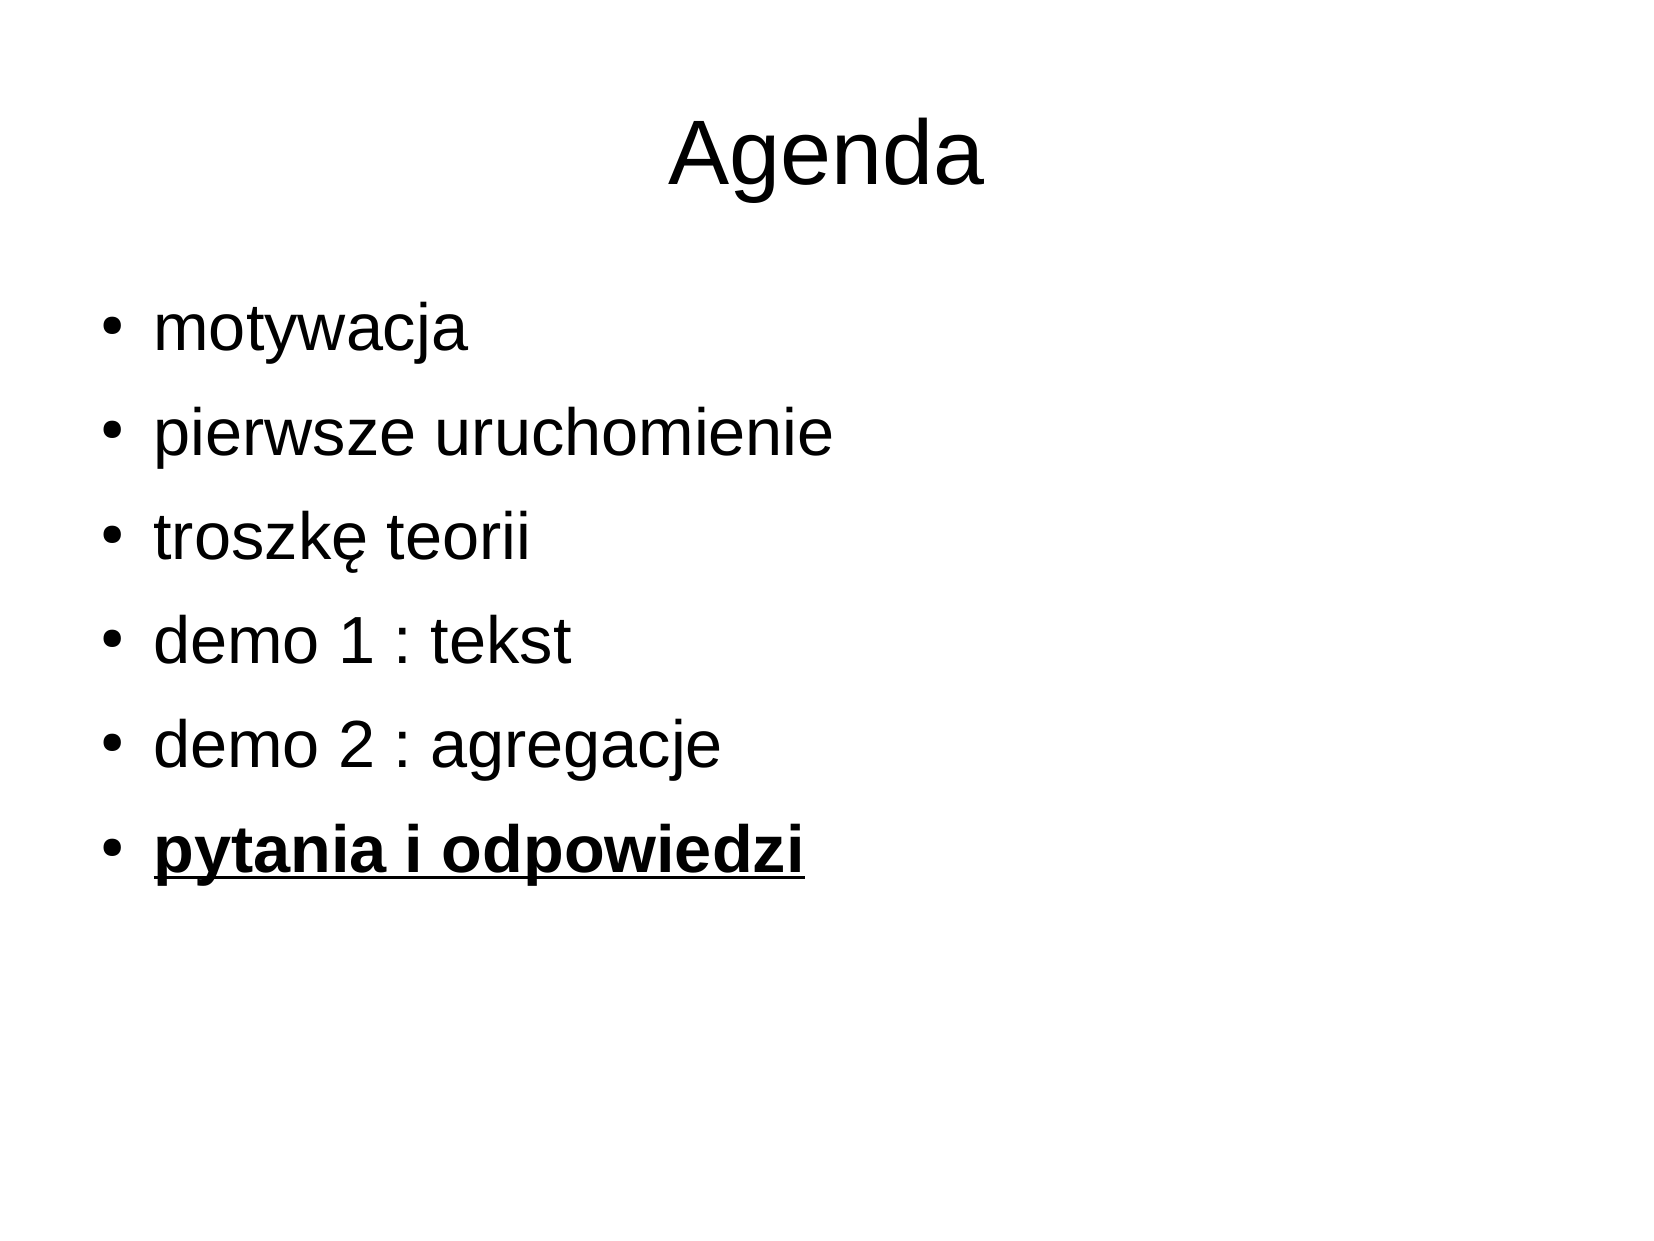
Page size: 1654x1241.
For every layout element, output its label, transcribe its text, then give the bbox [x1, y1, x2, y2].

list motywacja pierwsze uruchomienie troszkę teorii demo 1 : tekst demo 2 : agregacje pytania i odpowiedzi [82, 290, 1571, 1010]
title Agenda [82, 49, 1571, 257]
